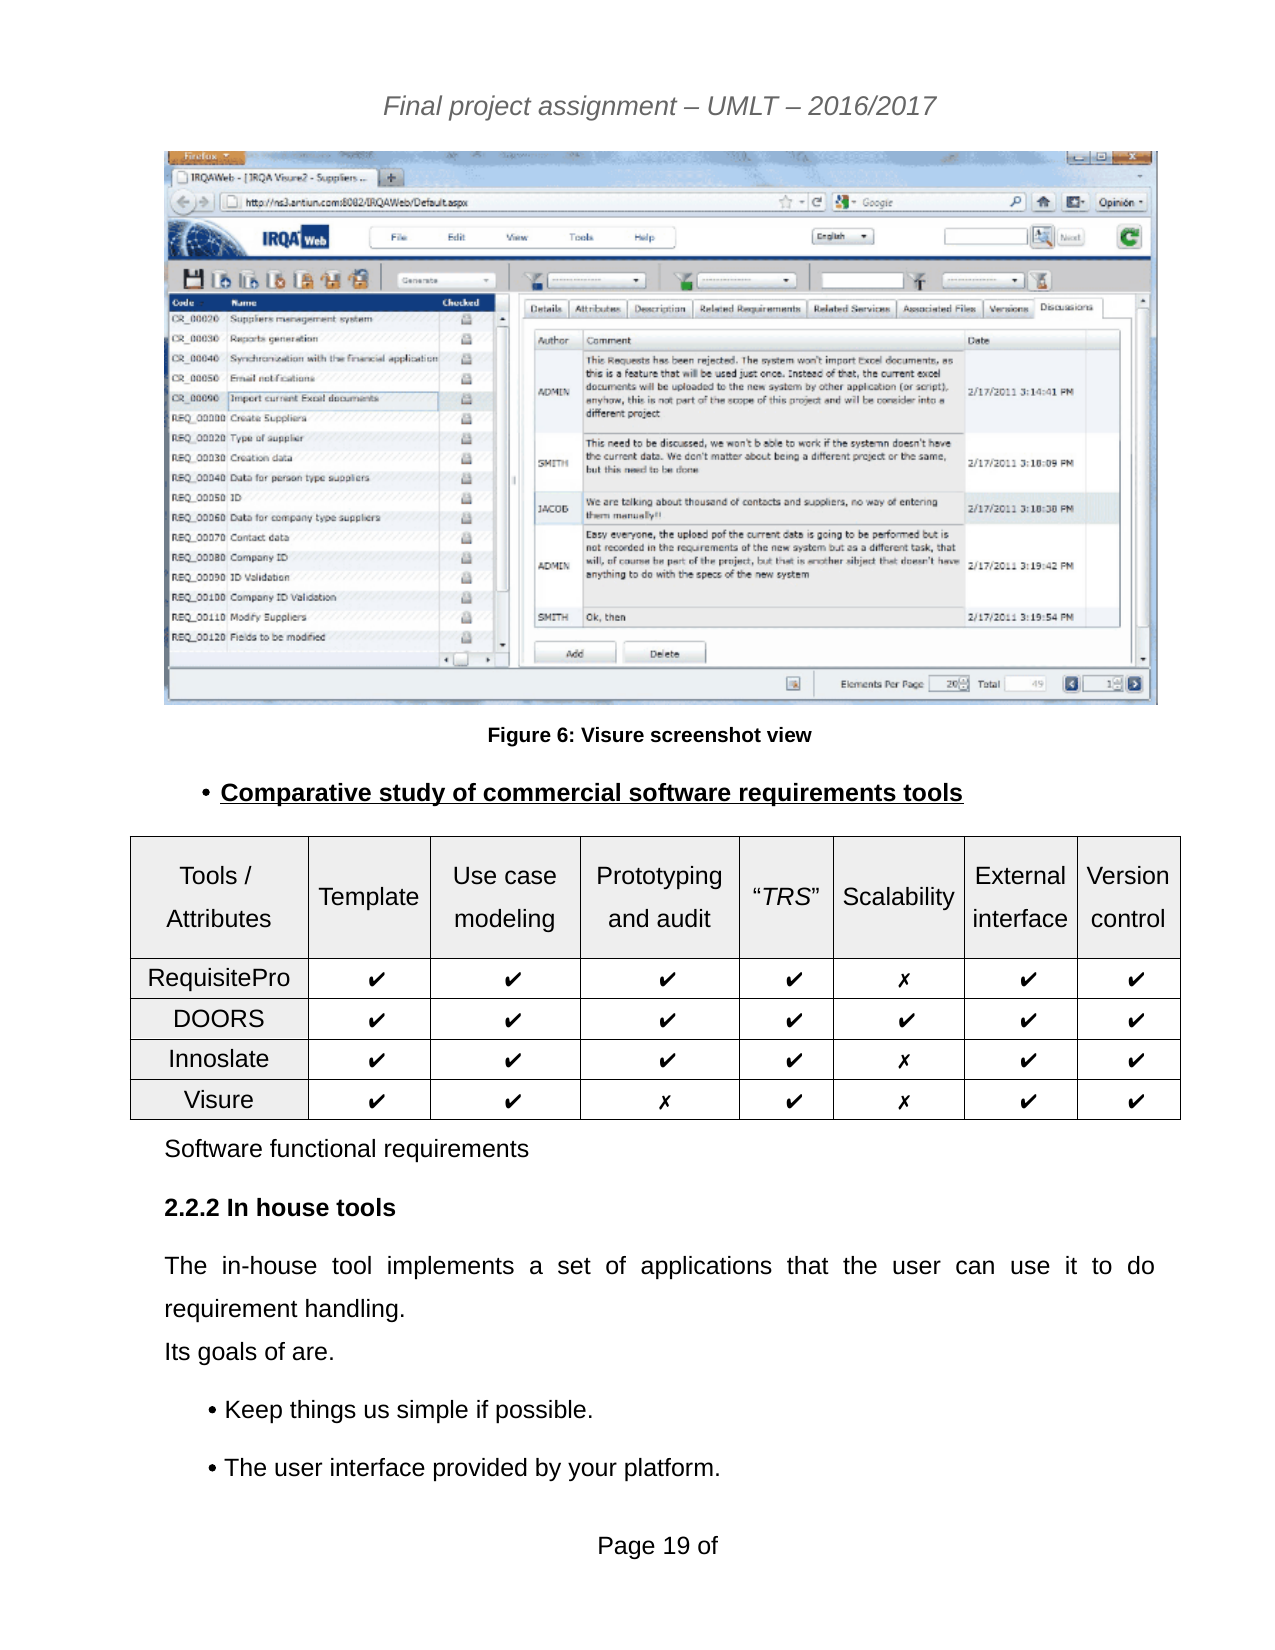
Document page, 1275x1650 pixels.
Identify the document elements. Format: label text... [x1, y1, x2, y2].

table_cell [581, 999, 739, 1038]
text Figure 6: Visure screenshot view [164, 705, 1158, 748]
table_cell [740, 1080, 833, 1119]
table_header Version control [1078, 837, 1180, 958]
table_header “TRS” [740, 837, 833, 958]
text Its goals of are. [164, 1337, 1158, 1366]
table_cell [834, 999, 964, 1038]
subtitle 2.2.2 In house tools [164, 1192, 1158, 1221]
list Comparative study of commercial software requirements tools [202, 777, 1158, 806]
table_cell [431, 959, 580, 998]
table_cell [834, 959, 964, 998]
table_cell [581, 1040, 739, 1079]
table_cell [309, 999, 430, 1038]
table_header Use case modeling [431, 837, 580, 958]
table_cell [1078, 959, 1180, 998]
text The in-house tool implements a set of applications that the user can use it to do requirement handling. [164, 1251, 1158, 1322]
table_cell [740, 959, 833, 998]
table_cell Visure [131, 1080, 308, 1119]
table_cell [965, 999, 1077, 1038]
table_cell [834, 1040, 964, 1079]
table_cell [309, 1080, 430, 1119]
table_cell [834, 1080, 964, 1119]
table_cell [309, 1040, 430, 1079]
table_cell [1078, 1040, 1180, 1079]
table_cell [431, 1040, 580, 1079]
table_cell [1078, 1080, 1180, 1119]
picture [164, 151, 1158, 705]
text Software functional requirements [164, 1134, 1158, 1163]
table_cell [740, 999, 833, 1038]
table_cell [309, 959, 430, 998]
table_cell [740, 1040, 833, 1079]
table_cell [965, 959, 1077, 998]
table_cell RequisitePro [131, 959, 308, 998]
table_cell [431, 1080, 580, 1119]
table_header External interface [965, 837, 1077, 958]
table_cell [1078, 999, 1180, 1038]
table_cell Innoslate [131, 1040, 308, 1079]
table_cell [965, 1040, 1077, 1079]
table_cell DOORS [131, 999, 308, 1038]
table_header Template [309, 837, 430, 958]
table_cell [431, 999, 580, 1038]
table_header Scalability [834, 837, 964, 958]
table_cell [581, 1080, 739, 1119]
table_cell [965, 1080, 1077, 1119]
table_header Tools / Attributes [131, 837, 308, 958]
list Keep things us simple if possible. [208, 1395, 1158, 1424]
table_header Prototyping and audit [581, 837, 739, 958]
table_cell [581, 959, 739, 998]
list The user interface provided by your platform. [208, 1453, 1158, 1482]
